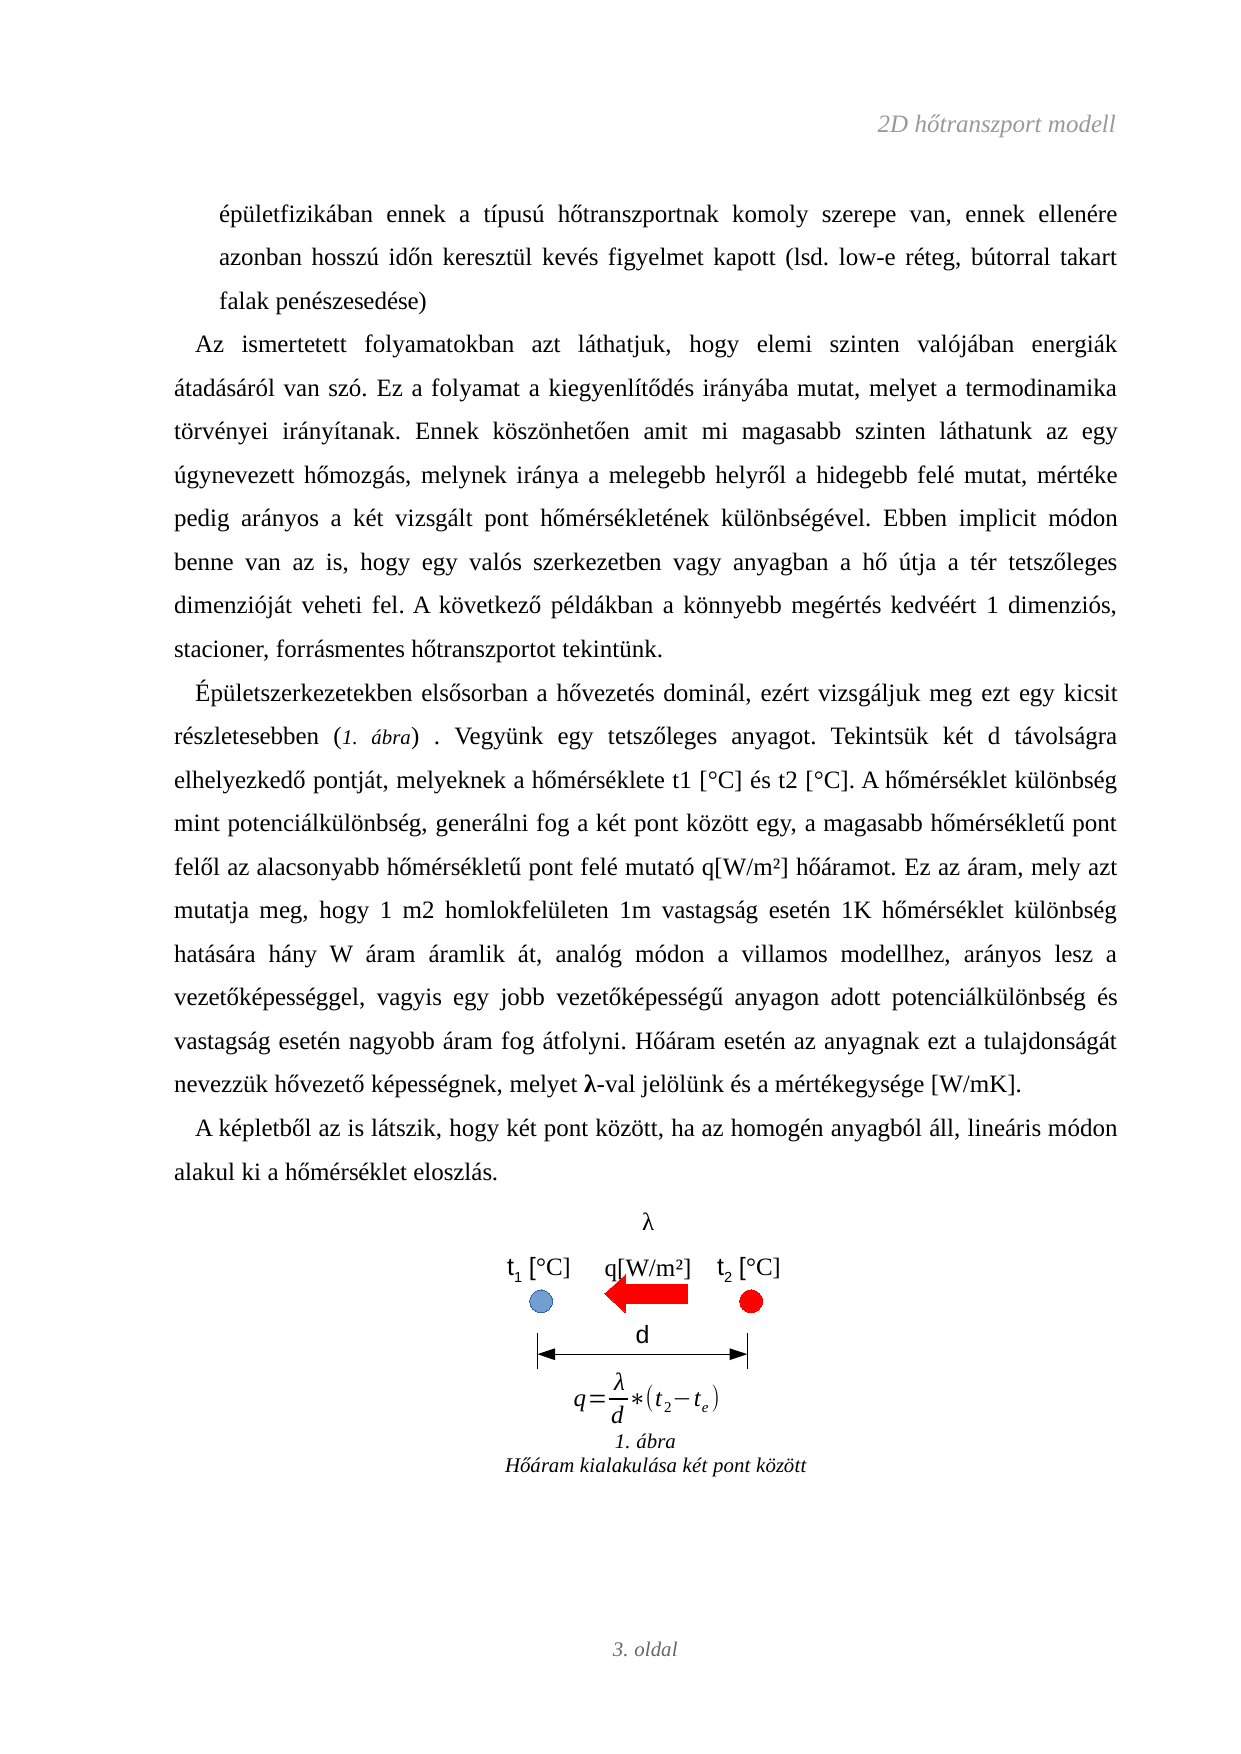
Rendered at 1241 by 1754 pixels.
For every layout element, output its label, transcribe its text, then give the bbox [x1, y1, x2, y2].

text A képletből az is látszik, hogy két pont között, ha az homogén anyagból áll, lineáris módon alakul ki a hőmérséklet eloszlás. [174, 1113, 1118, 1185]
text 1. ábra [174, 1428, 1118, 1452]
text Épületszerkezetekben elsősorban a hővezetés dominál, ezért vizsgáljuk meg ezt egy kicsit részletesebben (1. ábra) . Vegyünk egy tetszőleges anyagot. Tekintsük két d távolságra elhelyezkedő pontját, melyeknek a hőmérséklete t1 [°C] és t2 [°C]. A hőmérséklet különbség mint potenciálkülönbség, generálni fog a két pont között egy, a magasabb hőmérsékletű pont felől az alacsonyabb hőmérsékletű pont felé mutató q[W/m²] hőáramot. Ez az áram, mely azt mutatja meg, hogy 1 m2 homlokfelületen 1m vastagság esetén 1K hőmérséklet különbség hatására hány W áram áramlik át, analóg módon a villamos modellhez, arányos lesz a vezetőképességgel, vagyis egy jobb vezetőképességű anyagon adott potenciálkülönbség és vastagság esetén nagyobb áram fog átfolyni. Hőáram esetén az anyagnak ezt a tulajdonságát nevezzük hővezető képességnek, melyet λ-val jelölünk és a mértékegysége [W/mK]. [174, 677, 1118, 1098]
list épületfizikában ennek a típusú hőtranszportnak komoly szerepe van, ennek ellenére azonban hosszú időn keresztül kevés figyelmet kapott (lsd. low-e réteg, bútorral takart falak penészesedése) [196, 198, 1118, 314]
text Hőáram kialakulása két pont között [174, 1452, 1118, 1477]
text Az ismertetett folyamatokban azt láthatjuk, hogy elemi szinten valójában energiák átadásáról van szó. Ez a folyamat a kiegyenlítődés irányába mutat, melyet a termodinamika törvényei irányítanak. Ennek köszönhetően amit mi magasabb szinten láthatunk az egy úgynevezett hőmozgás, melynek iránya a melegebb helyről a hidegebb felé mutat, mértéke pedig arányos a két vizsgált pont hőmérsékletének különbségével. Ebben implicit módon benne van az is, hogy egy valós szerkezetben vagy anyagban a hő útja a tér tetszőleges dimenzióját veheti fel. A következő példákban a könnyebb megértés kedvéért 1 dimenziós, stacioner, forrásmentes hőtranszportot tekintünk. [174, 329, 1118, 663]
